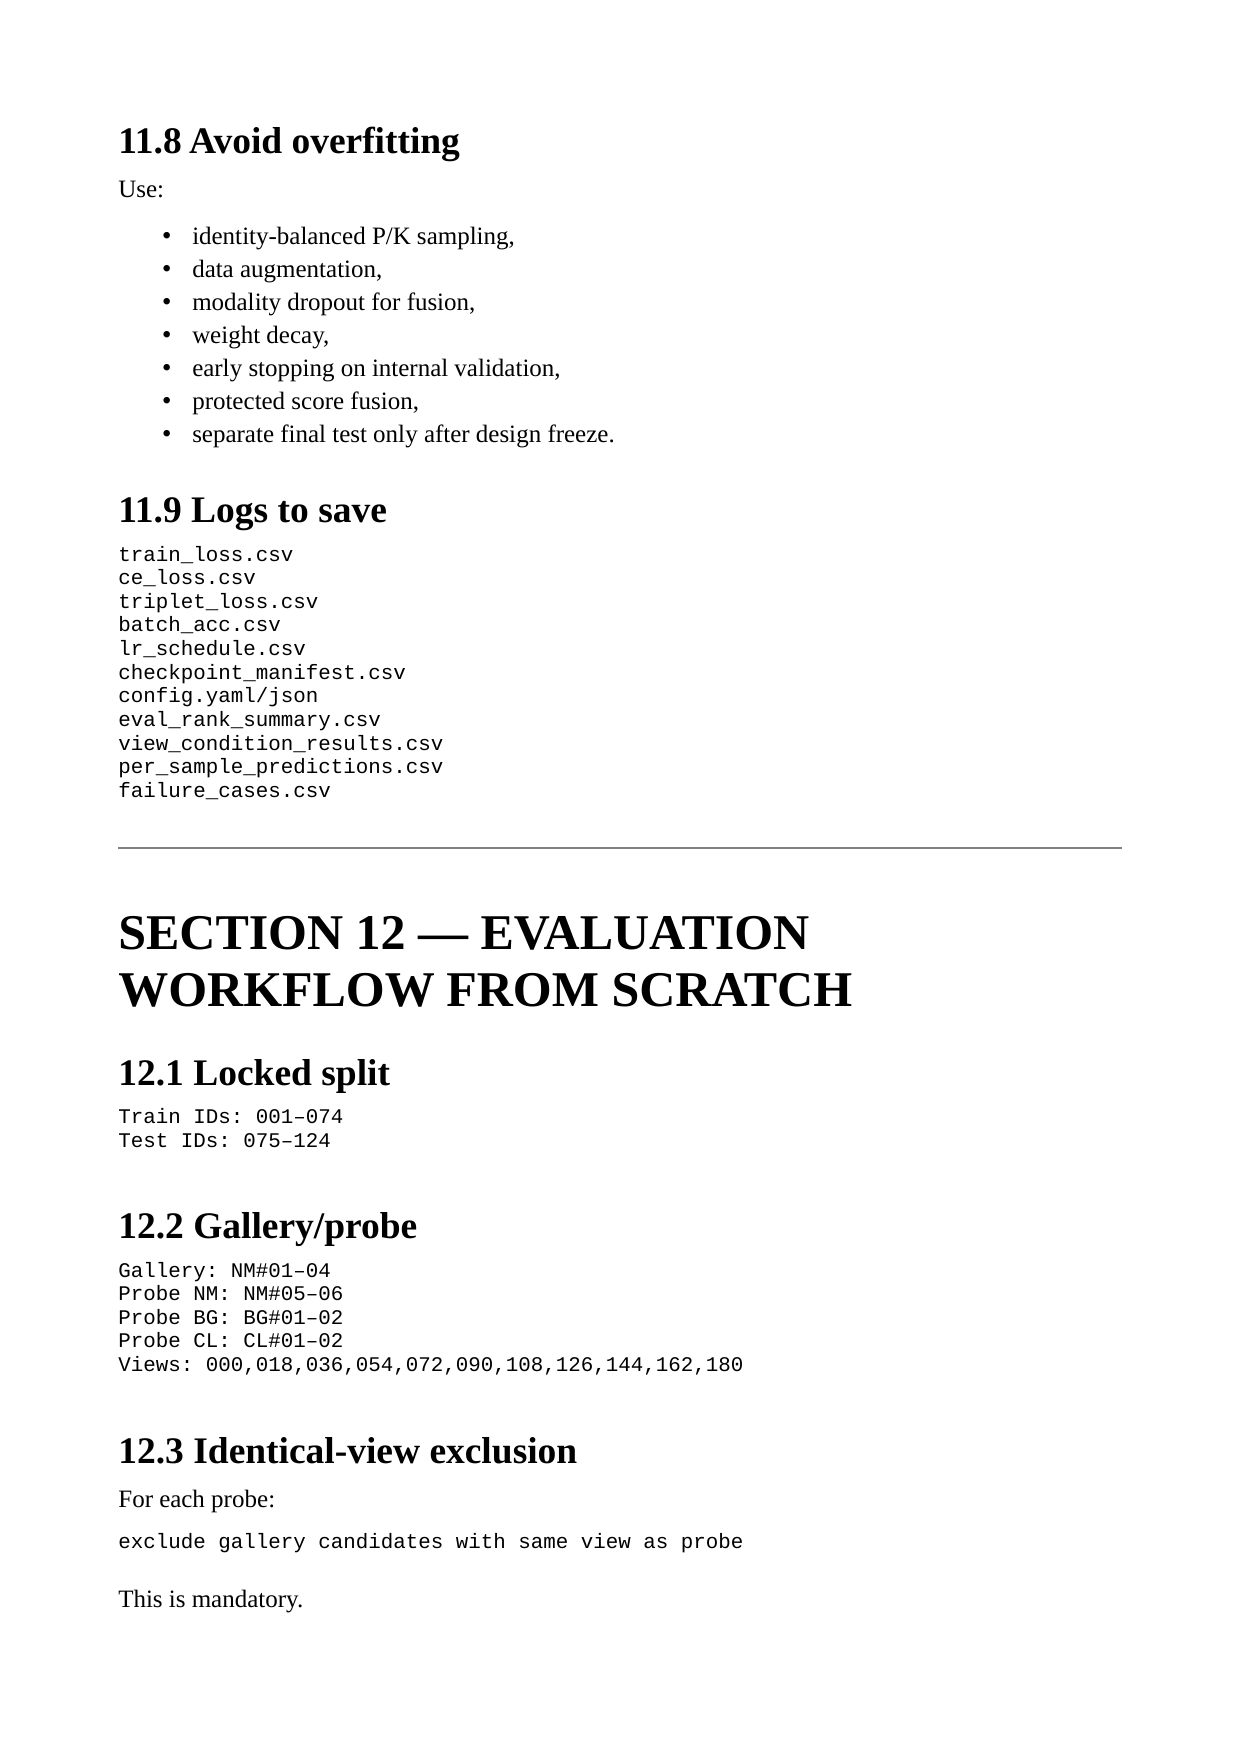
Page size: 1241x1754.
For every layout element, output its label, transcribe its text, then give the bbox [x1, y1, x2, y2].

text exclude gallery candidates with same view as probe [118, 1531, 1122, 1555]
subtitle 12.2 Gallery/probe [118, 1204, 1122, 1247]
text Probe CL: CL#01–02 [118, 1331, 1122, 1354]
text per_sample_predictions.csv [118, 756, 1122, 780]
text eval_rank_summary.csv [118, 709, 1122, 733]
list separate final test only after design freeze. [162, 419, 1122, 448]
text train_loss.csv [118, 543, 1122, 567]
text Test IDs: 075–124 [118, 1130, 1122, 1154]
subtitle 12.3 Identical-view exclusion [118, 1428, 1122, 1471]
text lr_schedule.csv [118, 638, 1122, 662]
text For each probe: [118, 1484, 1122, 1512]
text batch_acc.csv [118, 614, 1122, 638]
text ce_loss.csv [118, 567, 1122, 591]
text checkpoint_manifest.csv [118, 662, 1122, 685]
subtitle 12.1 Locked split [118, 1051, 1122, 1094]
subtitle SECTION 12 — EVALUATION WORKFLOW FROM SCRATCH [118, 902, 1122, 1017]
text This is mandatory. [118, 1584, 1122, 1613]
text Views: 000,018,036,054,072,090,108,126,144,162,180 [118, 1354, 1122, 1378]
text Probe NM: NM#05–06 [118, 1283, 1122, 1307]
subtitle 11.9 Logs to save [118, 488, 1122, 531]
text triplet_loss.csv [118, 591, 1122, 614]
subtitle 11.8 Avoid overfitting [118, 118, 1122, 161]
list modality dropout for fusion, [162, 287, 1122, 316]
list early stopping on internal validation, [162, 353, 1122, 382]
text view_condition_results.csv [118, 733, 1122, 756]
text failure_cases.csv [118, 780, 1122, 804]
list data augmentation, [162, 254, 1122, 283]
text Use: [118, 174, 1122, 202]
list weight decay, [162, 320, 1122, 349]
text Train IDs: 001–074 [118, 1106, 1122, 1130]
list protected score fusion, [162, 386, 1122, 415]
list identity-balanced P/K sampling, [162, 221, 1122, 250]
text config.yaml/json [118, 685, 1122, 709]
text Probe BG: BG#01–02 [118, 1307, 1122, 1331]
text Gallery: NM#01–04 [118, 1259, 1122, 1283]
